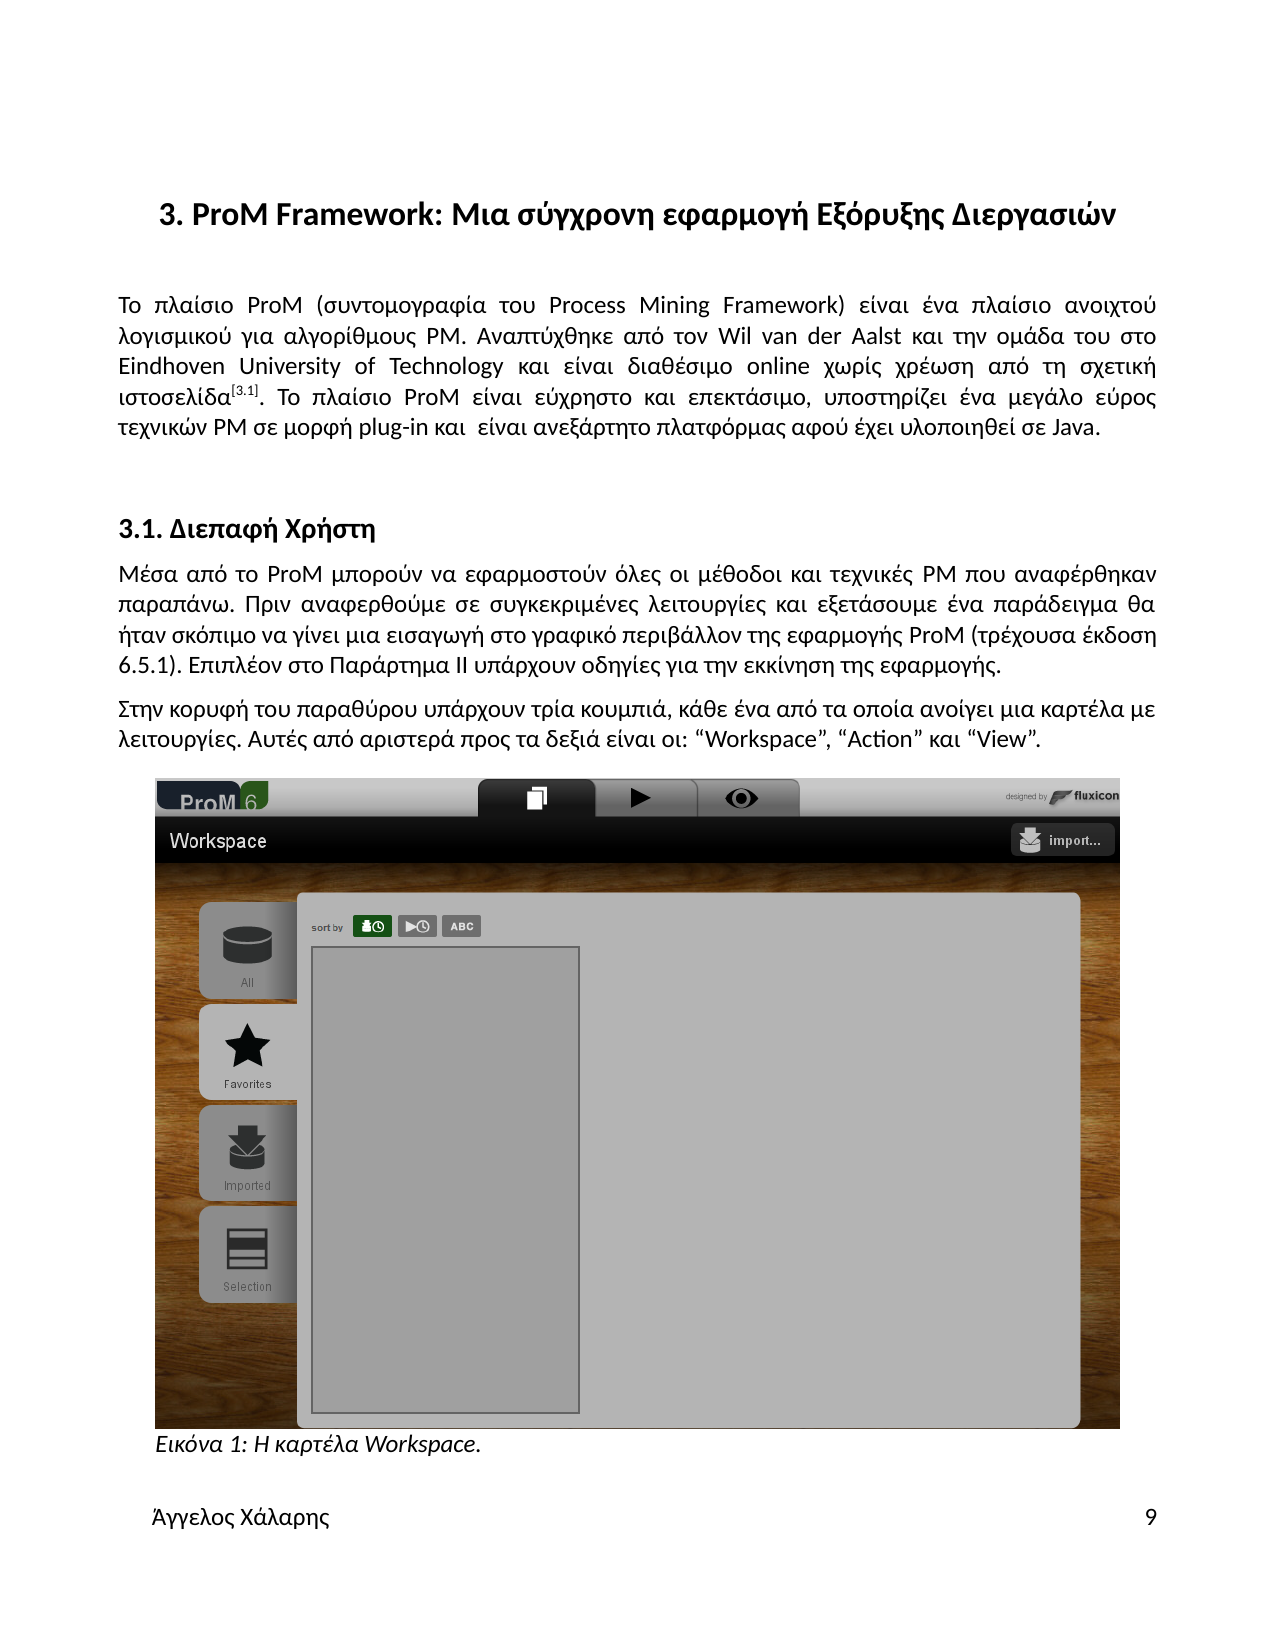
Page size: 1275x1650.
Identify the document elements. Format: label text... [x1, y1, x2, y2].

text Στην κορυφή του παραθύρου υπάρχουν τρία κουμπιά, κάθε ένα από τα οποία ανοίγει μια καρτέλα με λειτουργίες. Αυτές από αριστερά προς τα δεξιά είναι οι: “Workspace”, “Action” και “View”. [118, 693, 1157, 754]
subtitle 3. ProM Framework: Μια σύγχρονη εφαρμογή Εξόρυξης Διεργασιών [118, 193, 1157, 234]
picture [155, 778, 1120, 1429]
text Εικόνα 1: Η καρτέλα Workspace. [155, 1429, 1120, 1459]
text Μέσα από το ProM μπορούν να εφαρμοστούν όλες οι μέθοδοι και τεχνικές PM που αναφέρθηκαν παραπάνω. Πριν αναφερθούμε σε συγκεκριμένες λειτουργίες και εξετάσουμε ένα παράδειγμα θα ήταν σκόπιμο να γίνει μια εισαγωγή στο γραφικό περιβάλλον της εφαρμογής ProM (τρέχουσα έκδοση 6.5.1). Επιπλέον στο Παράρτημα ΙΙ υπάρχουν οδηγίες για την εκκίνηση της εφαρμογής. [118, 558, 1157, 680]
text Το πλαίσιο ProM (συντομογραφία του Process Mining Framework) είναι ένα πλαίσιο ανοιχτού λογισμικού για αλγορίθμους PM. Αναπτύχθηκε από τον Wil van der Aalst και την ομάδα του στο Eindhoven University of Technology και είναι διαθέσιμο online χωρίς χρέωση από τη σχετική ιστοσελίδα[3.1]. Το πλαίσιο ProM είναι εύχρηστο και επεκτάσιμο, υποστηρίζει ένα μεγάλο εύρος τεχνικών PM σε μορφή plug-in και είναι ανεξάρτητο πλατφόρμας αφού έχει υλοποιηθεί σε Java. [118, 289, 1157, 442]
subtitle 3.1. Διεπαφή Χρήστη [118, 510, 1157, 546]
